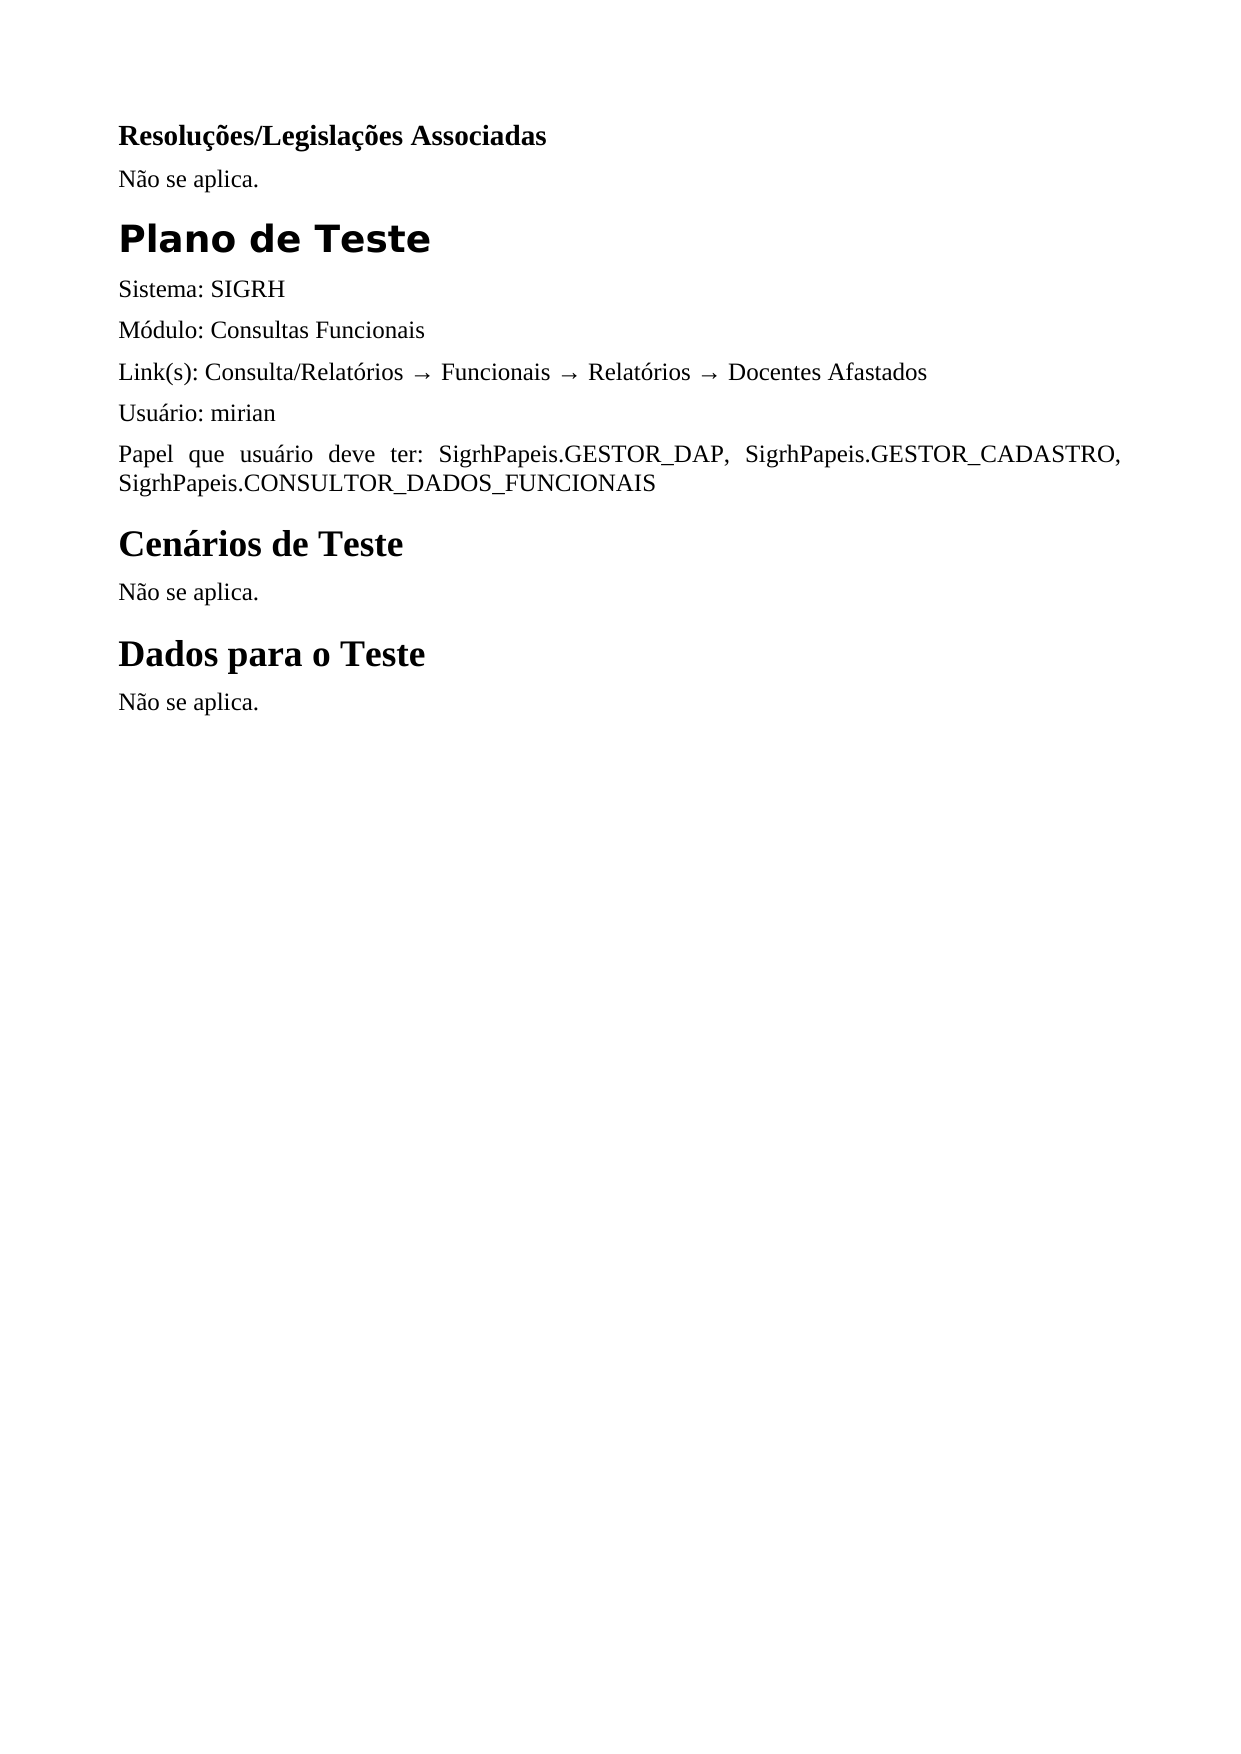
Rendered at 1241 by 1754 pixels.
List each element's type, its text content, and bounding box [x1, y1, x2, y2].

text Sistema: SIGRH [118, 274, 1122, 303]
text Módulo: Consultas Funcionais [118, 315, 1122, 344]
subtitle Cenários de Teste [118, 522, 1122, 565]
subtitle Resoluções/Legislações Associadas [118, 118, 1122, 152]
subtitle Dados para o Teste [118, 631, 1122, 674]
text Não se aplica. [118, 577, 1122, 606]
text Não se aplica. [118, 687, 1122, 715]
text Link(s): Consulta/Relatórios → Funcionais → Relatórios → Docentes Afastados [118, 357, 1122, 385]
text Não se aplica. [118, 164, 1122, 193]
text Usuário: mirian [118, 398, 1122, 427]
subtitle Plano de Teste [118, 218, 1122, 262]
text Papel que usuário deve ter: SigrhPapeis.GESTOR_DAP, SigrhPapeis.GESTOR_CADASTRO, SigrhPapeis.CONSULTOR_DADOS_FUNCIONAIS [118, 439, 1122, 497]
